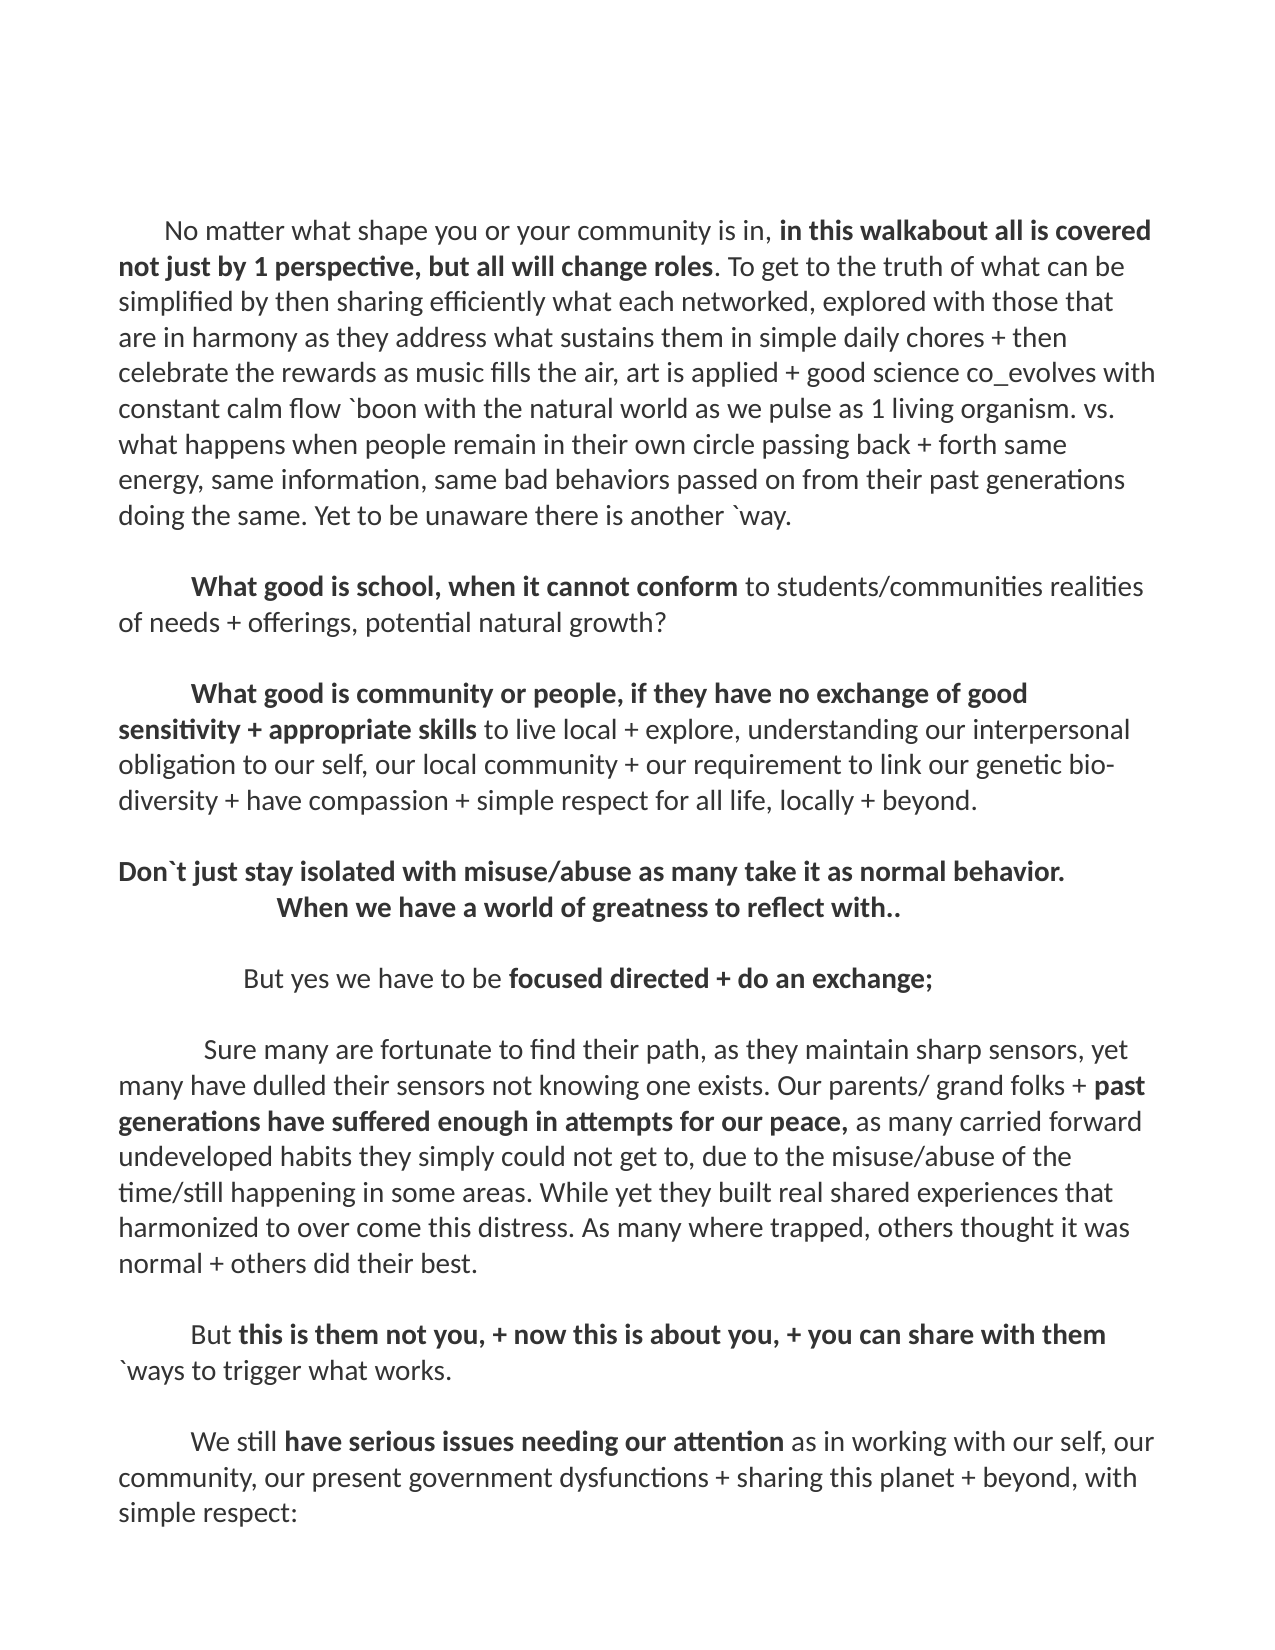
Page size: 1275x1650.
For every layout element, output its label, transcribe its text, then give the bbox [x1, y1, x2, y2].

text But yes we have to be focused directed + do an exchange; [118, 960, 1157, 996]
text We still have serious issues needing our attention as in working with our self, our community, our present government dysfunctions + sharing this planet + beyond, with simple respect: [118, 1423, 1157, 1530]
text What good is school, when it cannot conform to students/communities realities of needs + offerings, potential natural growth? [118, 568, 1157, 639]
text When we have a world of greatness to reflect with.. [118, 889, 1157, 924]
text What good is community or people, if they have no exchange of good sensitivity + appropriate skills to live local + explore, understanding our interpersonal obligation to our self, our local community + our requirement to link our genetic bio-diversity + have compassion + simple respect for all life, locally + beyond. [118, 675, 1157, 818]
text Don`t just stay isolated with misuse/abuse as many take it as normal behavior. [118, 853, 1157, 889]
text But this is them not you, + now this is about you, + you can share with them `ways to trigger what works. [118, 1316, 1157, 1388]
text No matter what shape you or your community is in, in this walkabout all is covered not just by 1 perspective, but all will change roles. To get to the truth of what can be simplified by then sharing efficiently what each networked, explored with those that are in harmony as they address what sustains them in simple daily chores + then celebrate the rewards as music fills the air, art is applied + good science co_evolves with constant calm flow `boon with the natural world as we pulse as 1 living organism. vs. what happens when people remain in their own circle passing back + forth same energy, same information, same bad behaviors passed on from their past generations doing the same. Yet to be unaware there is another `way. [118, 212, 1157, 533]
text Sure many are fortunate to find their path, as they maintain sharp sensors, yet many have dulled their sensors not knowing one exists. Our parents/ grand folks + past generations have suffered enough in attempts for our peace, as many carried forward undeveloped habits they simply could not get to, due to the misuse/abuse of the time/still happening in some areas. While yet they built real shared experiences that harmonized to over come this distress. As many where trapped, others thought it was normal + others did their best. [118, 1031, 1157, 1281]
